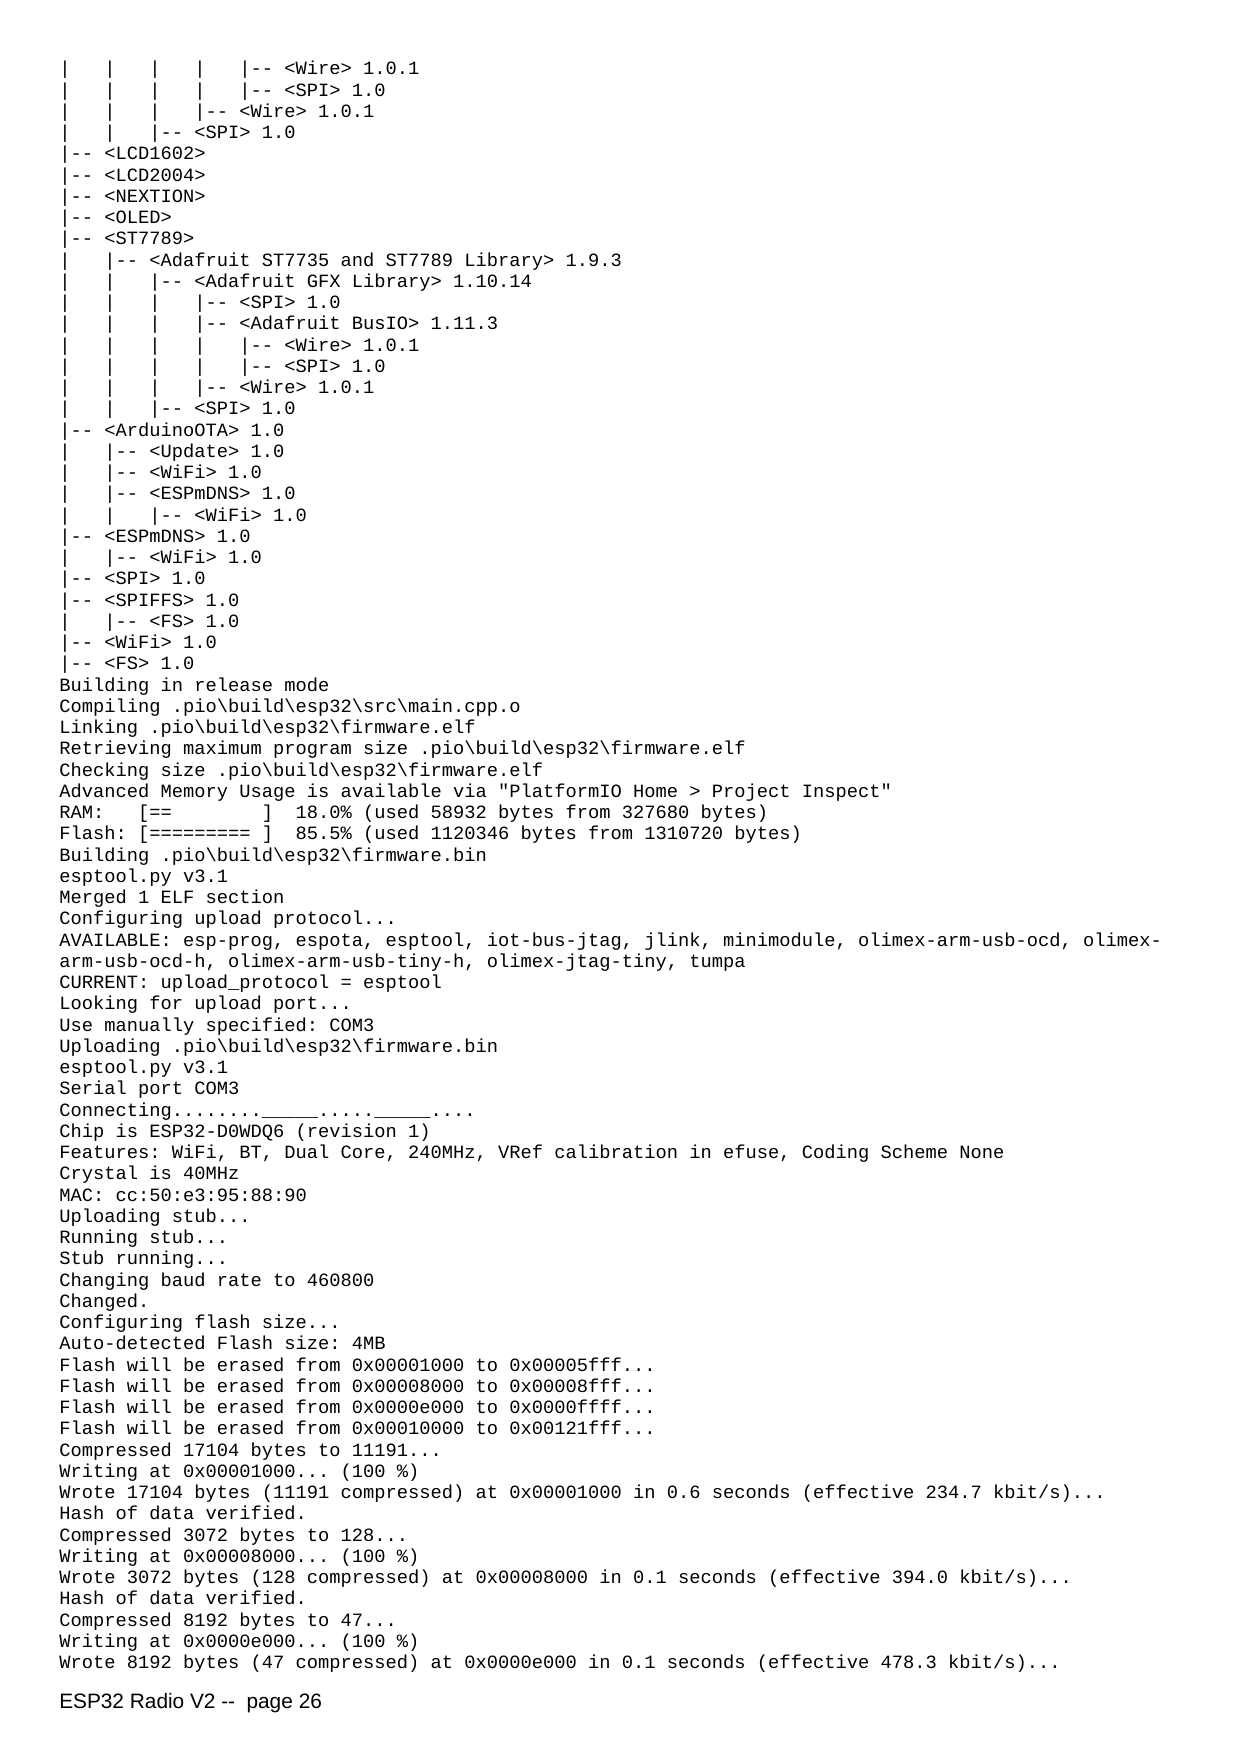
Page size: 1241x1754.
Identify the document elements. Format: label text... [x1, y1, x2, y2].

text Configuring upload protocol... [59, 909, 1181, 930]
text Serial port COM3 [59, 1079, 1181, 1100]
text Wrote 17104 bytes (11191 compressed) at 0x00001000 in 0.6 seconds (effective 234.7 kbit/s)... [59, 1483, 1181, 1504]
text |-- <OLED> [59, 208, 1181, 229]
text |-- <ESPmDNS> 1.0 [59, 527, 1181, 548]
text Compressed 17104 bytes to 11191... [59, 1440, 1181, 1462]
text |-- <FS> 1.0 [59, 654, 1181, 675]
text | | |-- <SPI> 1.0 [59, 399, 1181, 420]
text Flash will be erased from 0x00001000 to 0x00005fff... [59, 1355, 1181, 1377]
text Building in release mode [59, 675, 1181, 697]
text | |-- <Update> 1.0 [59, 442, 1181, 463]
text esptool.py v3.1 [59, 867, 1181, 888]
text | |-- <FS> 1.0 [59, 612, 1181, 633]
text Wrote 3072 bytes (128 compressed) at 0x00008000 in 0.1 seconds (effective 394.0 kbit/s)... [59, 1568, 1181, 1589]
text CURRENT: upload_protocol = esptool [59, 973, 1181, 994]
text Hash of data verified. [59, 1504, 1181, 1525]
text | | | | |-- <SPI> 1.0 [59, 357, 1181, 378]
text Flash: [========= ] 85.5% (used 1120346 bytes from 1310720 bytes) [59, 824, 1181, 845]
text |-- <SPIFFS> 1.0 [59, 590, 1181, 612]
text Auto-detected Flash size: 4MB [59, 1334, 1181, 1355]
text Looking for upload port... [59, 994, 1181, 1015]
text | |-- <WiFi> 1.0 [59, 548, 1181, 569]
text Connecting........_____....._____.... [59, 1100, 1181, 1122]
text Flash will be erased from 0x00008000 to 0x00008fff... [59, 1377, 1181, 1398]
text Changing baud rate to 460800 [59, 1270, 1181, 1292]
text | | |-- <Adafruit GFX Library> 1.10.14 [59, 272, 1181, 293]
text Running stub... [59, 1228, 1181, 1249]
text |-- <ST7789> [59, 229, 1181, 250]
text RAM: [== ] 18.0% (used 58932 bytes from 327680 bytes) [59, 803, 1181, 824]
text |-- <LCD2004> [59, 165, 1181, 187]
text Uploading .pio\build\esp32\firmware.bin [59, 1037, 1181, 1058]
text | | | | |-- <Wire> 1.0.1 [59, 335, 1181, 357]
text Use manually specified: COM3 [59, 1015, 1181, 1037]
text Flash will be erased from 0x00010000 to 0x00121fff... [59, 1419, 1181, 1440]
text Writing at 0x00001000... (100 %) [59, 1462, 1181, 1483]
text Changed. [59, 1292, 1181, 1313]
text MAC: cc:50:e3:95:88:90 [59, 1185, 1181, 1207]
text |-- <ArduinoOTA> 1.0 [59, 420, 1181, 442]
text | | |-- <WiFi> 1.0 [59, 505, 1181, 527]
text Chip is ESP32-D0WDQ6 (revision 1) [59, 1122, 1181, 1143]
text Advanced Memory Usage is available via "PlatformIO Home > Project Inspect" [59, 782, 1181, 803]
text | |-- <Adafruit ST7735 and ST7789 Library> 1.9.3 [59, 250, 1181, 272]
text | | | |-- <Adafruit BusIO> 1.11.3 [59, 314, 1181, 335]
text Writing at 0x00008000... (100 %) [59, 1547, 1181, 1568]
text Features: WiFi, BT, Dual Core, 240MHz, VRef calibration in efuse, Coding Scheme None [59, 1143, 1181, 1164]
text |-- <SPI> 1.0 [59, 569, 1181, 590]
text Linking .pio\build\esp32\firmware.elf [59, 718, 1181, 739]
text Compiling .pio\build\esp32\src\main.cpp.o [59, 697, 1181, 718]
text Writing at 0x0000e000... (100 %) [59, 1632, 1181, 1653]
text Flash will be erased from 0x0000e000 to 0x0000ffff... [59, 1398, 1181, 1419]
text | |-- <WiFi> 1.0 [59, 463, 1181, 484]
text Compressed 8192 bytes to 47... [59, 1610, 1181, 1632]
text Merged 1 ELF section [59, 888, 1181, 909]
text |-- <LCD1602> [59, 144, 1181, 165]
text Compressed 3072 bytes to 128... [59, 1525, 1181, 1547]
text | |-- <ESPmDNS> 1.0 [59, 484, 1181, 505]
text Building .pio\build\esp32\firmware.bin [59, 845, 1181, 867]
text | | | |-- <Wire> 1.0.1 [59, 102, 1181, 123]
text Hash of data verified. [59, 1589, 1181, 1610]
text |-- <NEXTION> [59, 187, 1181, 208]
text Checking size .pio\build\esp32\firmware.elf [59, 760, 1181, 782]
text | | | | |-- <SPI> 1.0 [59, 80, 1181, 102]
text Retrieving maximum program size .pio\build\esp32\firmware.elf [59, 739, 1181, 760]
text Configuring flash size... [59, 1313, 1181, 1334]
text Crystal is 40MHz [59, 1164, 1181, 1185]
text | | | |-- <Wire> 1.0.1 [59, 378, 1181, 399]
text esptool.py v3.1 [59, 1058, 1181, 1079]
text | | | |-- <SPI> 1.0 [59, 293, 1181, 314]
text Wrote 8192 bytes (47 compressed) at 0x0000e000 in 0.1 seconds (effective 478.3 kbit/s)... [59, 1653, 1181, 1674]
text |-- <WiFi> 1.0 [59, 633, 1181, 654]
text Stub running... [59, 1249, 1181, 1270]
text AVAILABLE: esp-prog, espota, esptool, iot-bus-jtag, jlink, minimodule, olimex-arm-usb-ocd, olimex-arm-usb-ocd-h, olimex-arm-usb-tiny-h, olimex-jtag-tiny, tumpa [59, 930, 1181, 973]
text | | | | |-- <Wire> 1.0.1 [59, 59, 1181, 80]
text Uploading stub... [59, 1207, 1181, 1228]
text | | |-- <SPI> 1.0 [59, 123, 1181, 144]
